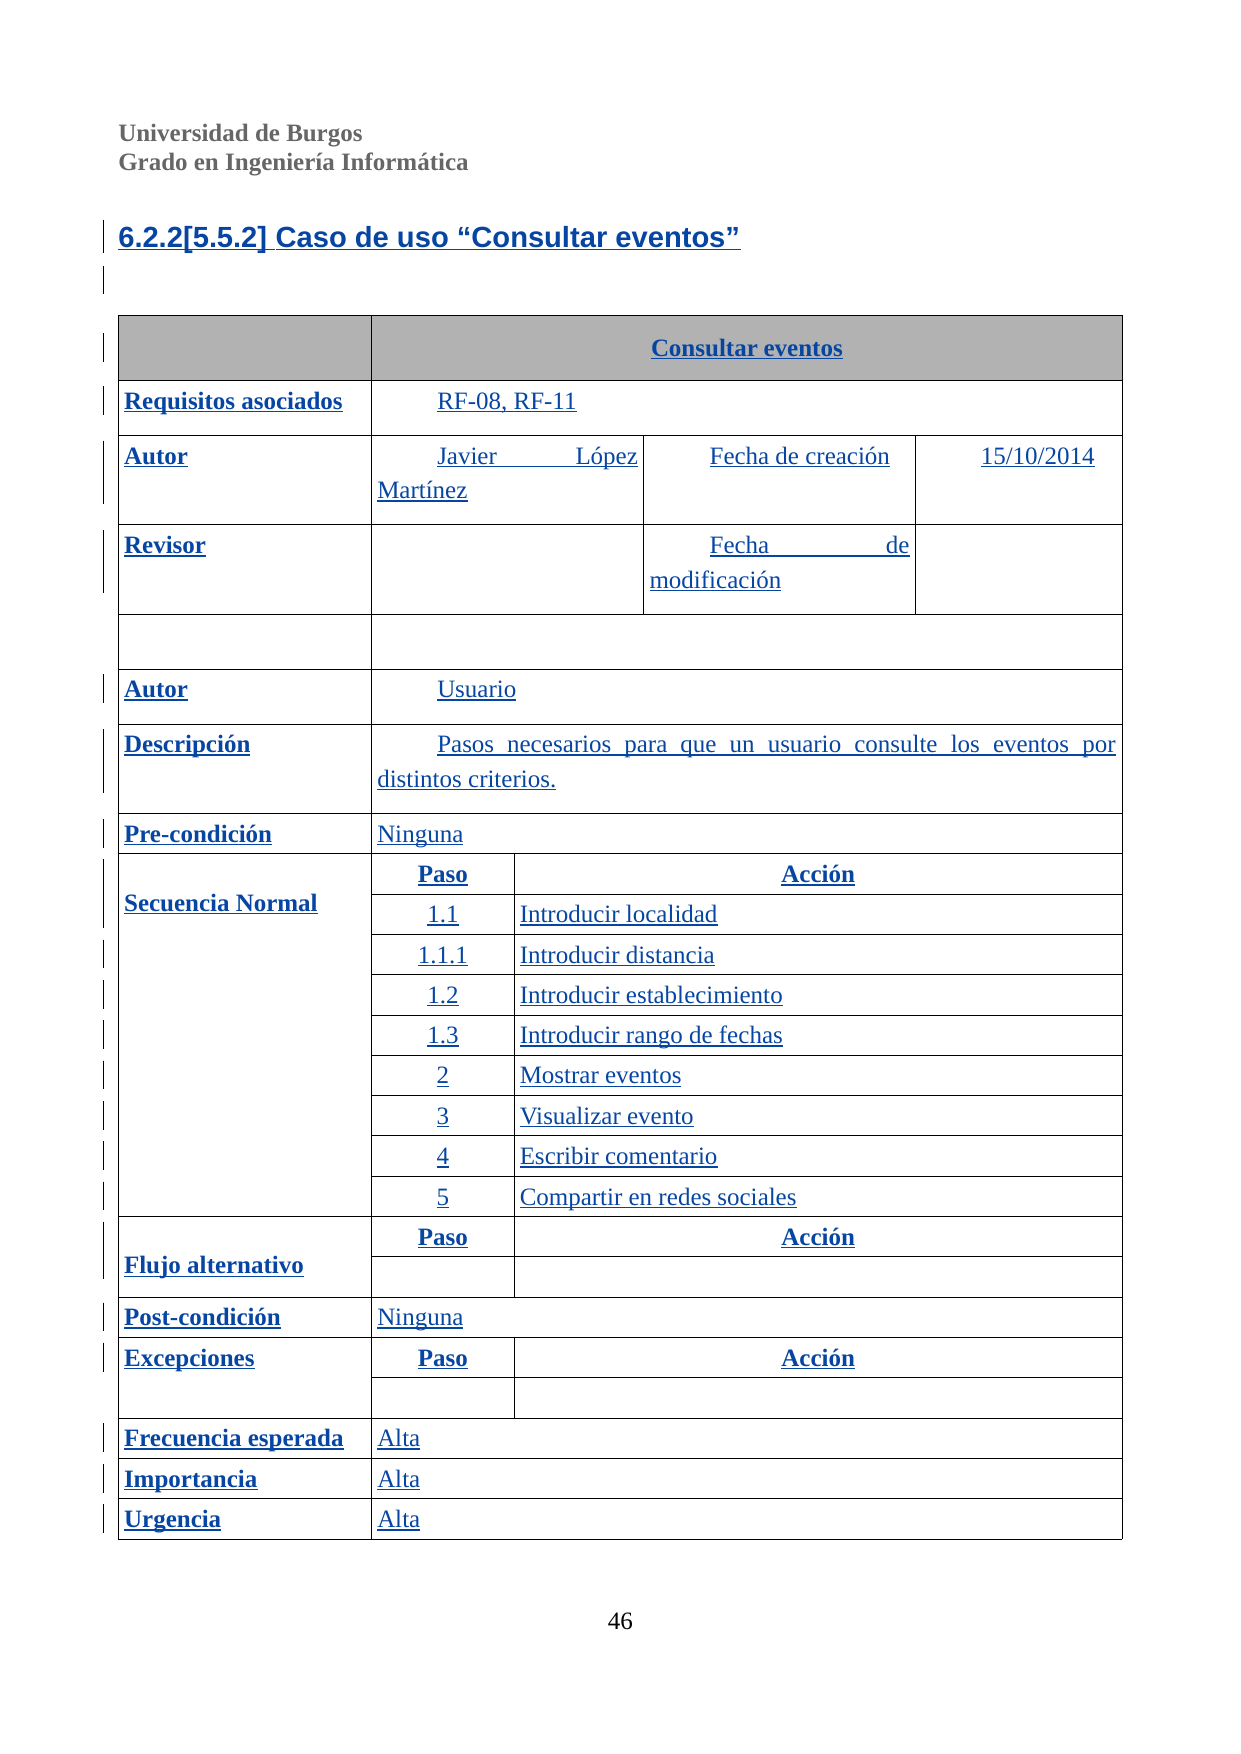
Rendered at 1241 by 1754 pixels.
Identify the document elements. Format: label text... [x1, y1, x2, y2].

table_cell RF-08, RF-11 [372, 381, 1122, 435]
table_cell 2 [372, 1056, 514, 1095]
table_cell Introducir establecimiento [515, 975, 1122, 1014]
table_cell Flujo alternativo [119, 1217, 371, 1297]
table_cell Secuencia Normal [119, 854, 371, 1216]
table_cell [515, 1257, 1122, 1297]
subtitle Caso de uso “Consultar eventos” [118, 220, 1122, 253]
table_cell 5 [372, 1177, 514, 1216]
table_cell 1.1 [372, 895, 514, 934]
table_cell Mostrar eventos [515, 1056, 1122, 1095]
table_cell Pasos necesarios para que un usuario consulte los eventos por distintos criterios. [372, 725, 1122, 813]
table_cell 3 [372, 1096, 514, 1135]
table_cell Javier López Martínez [372, 436, 643, 524]
table_cell Autor [119, 436, 371, 524]
table_cell Descripción [119, 725, 371, 813]
table_cell Acción [515, 1338, 1122, 1377]
table_cell [515, 1378, 1122, 1418]
table_cell Escribir comentario [515, 1136, 1122, 1176]
table_cell Pre-condición [119, 814, 371, 853]
table_cell Paso [372, 854, 514, 893]
table_cell Alta [372, 1459, 1122, 1498]
table_cell Importancia [119, 1459, 371, 1498]
table_cell Urgencia [119, 1499, 371, 1538]
table_cell Frecuencia esperada [119, 1419, 371, 1458]
table_cell Introducir rango de fechas [515, 1016, 1122, 1055]
table_cell [372, 1257, 514, 1297]
table_cell [372, 525, 643, 614]
table_cell Requisitos asociados [119, 381, 371, 435]
table_cell Paso [372, 1338, 514, 1377]
table_cell Visualizar evento [515, 1096, 1122, 1135]
table_cell 1.2 [372, 975, 514, 1014]
table_cell Alta [372, 1499, 1122, 1538]
table_cell [372, 1378, 514, 1418]
table_cell Revisor [119, 525, 371, 614]
table_cell 4 [372, 1136, 514, 1176]
table_cell [372, 615, 1122, 669]
table_cell Usuario [372, 670, 1122, 723]
table_cell Fecha de modificación [644, 525, 915, 614]
table_cell Alta [372, 1419, 1122, 1458]
table_cell Ninguna [372, 1298, 1122, 1337]
table_cell Paso [372, 1217, 514, 1256]
table_cell Fecha de creación [644, 436, 915, 524]
table_cell Ninguna [372, 814, 1122, 853]
table_cell Excepciones [119, 1338, 371, 1418]
table_cell Introducir localidad [515, 895, 1122, 934]
table_cell 15/10/2014 [916, 436, 1122, 524]
table_cell Acción [515, 854, 1122, 893]
table_cell Acción [515, 1217, 1122, 1256]
table_header Consultar eventos [372, 316, 1122, 380]
table_cell Autor [119, 670, 371, 723]
table_header [119, 316, 371, 380]
table_cell 1.1.1 [372, 935, 514, 974]
table_cell Compartir en redes sociales [515, 1177, 1122, 1216]
table_cell Post-condición [119, 1298, 371, 1337]
table_cell Introducir distancia [515, 935, 1122, 974]
table_cell [119, 615, 371, 669]
table_cell [916, 525, 1122, 614]
table_cell 1.3 [372, 1016, 514, 1055]
